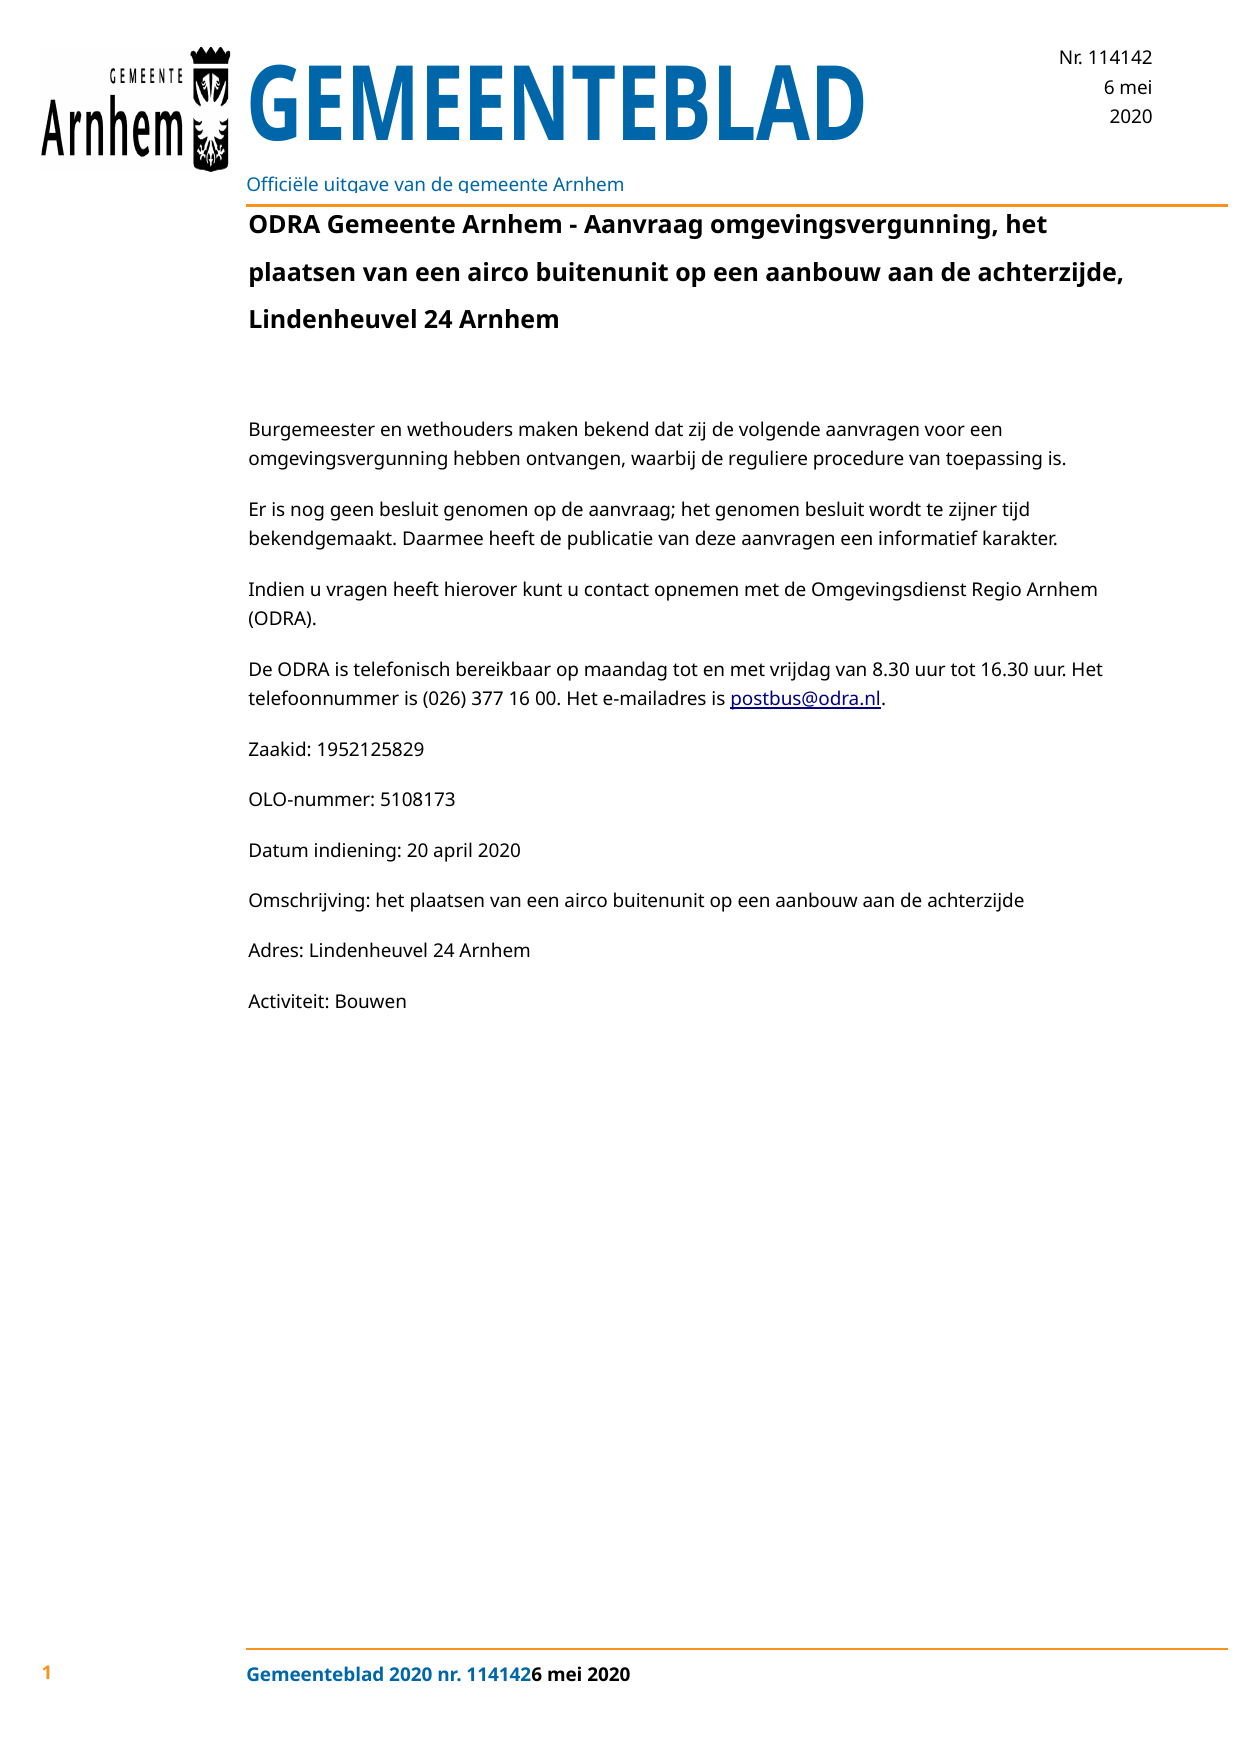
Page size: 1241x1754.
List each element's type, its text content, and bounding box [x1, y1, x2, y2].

picture [41, 47, 231, 172]
text Omschrijving: het plaatsen van een airco buitenunit op een aanbouw aan de achterzijde [248, 887, 1152, 913]
text ODRA Gemeente Arnhem - Aanvraag omgevingsvergunning, het plaatsen van een airco buitenunit op een aanbouw aan de achterzijde, Lindenheuvel 24 Arnhem [248, 207, 1152, 336]
text Indien u vragen heeft hierover kunt u contact opnemen met de Omgevingsdienst Regio Arnhem (ODRA). [248, 576, 1152, 631]
text OLO-nummer: 5108173 [248, 786, 1152, 812]
text De ODRA is telefonisch bereikbaar op maandag tot en met vrijdag van 8.30 uur tot 16.30 uur. Het telefoonnummer is (026) 377 16 00. Het e-mailadres is postbus@odra.nl. [248, 656, 1152, 711]
text Er is nog geen besluit genomen op de aanvraag; het genomen besluit wordt te zijner tijd bekendgemaakt. Daarmee heeft de publicatie van deze aanvragen een informatief karakter. [248, 496, 1152, 551]
text Burgemeester en wethouders maken bekend dat zij de volgende aanvragen voor een omgevingsvergunning hebben ontvangen, waarbij de reguliere procedure van toepassing is. [248, 416, 1152, 471]
text Adres: Lindenheuvel 24 Arnhem [248, 938, 1152, 963]
text Activiteit: Bouwen [248, 988, 1152, 1014]
text Zaakid: 1952125829 [248, 736, 1152, 762]
text Datum indiening: 20 april 2020 [248, 837, 1152, 862]
